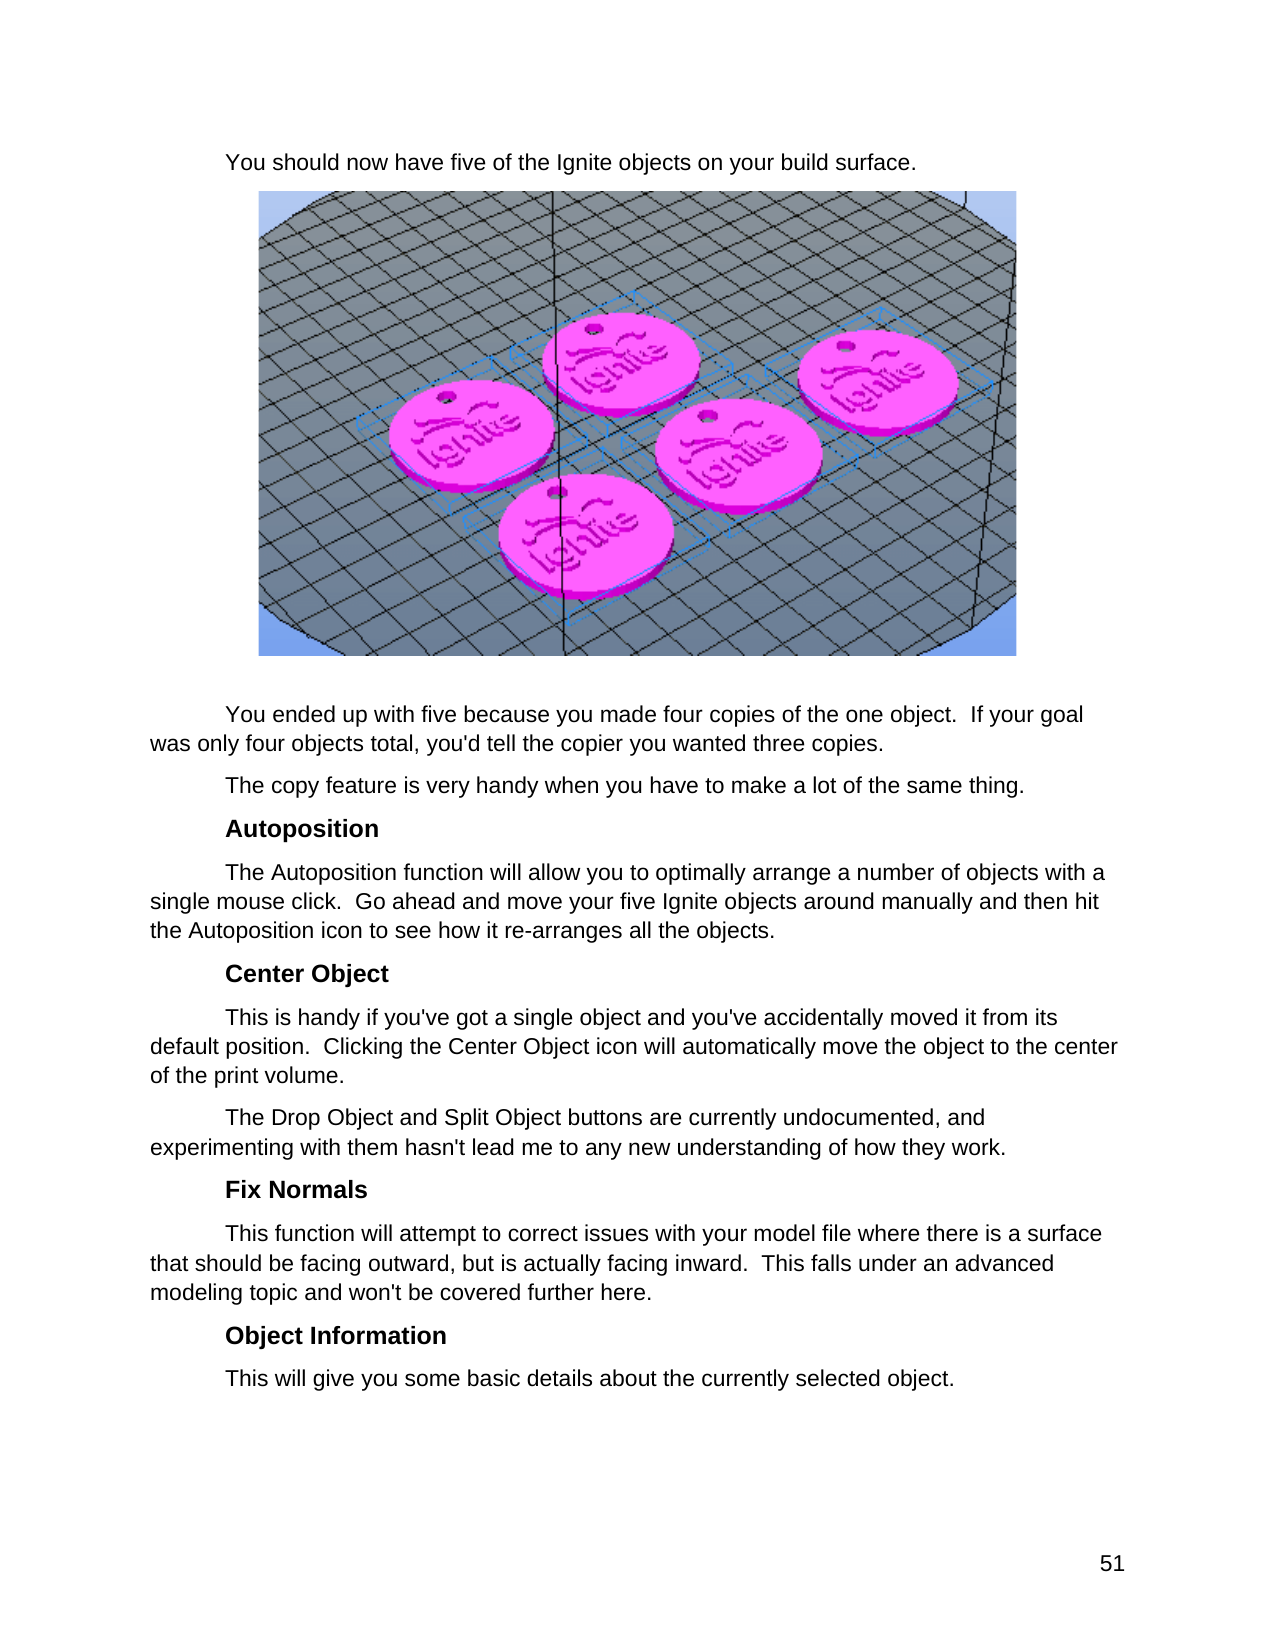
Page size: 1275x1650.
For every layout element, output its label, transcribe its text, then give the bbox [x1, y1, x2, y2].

text This is handy if you've got a single object and you've accidentally moved it from its default position. Clicking the Center Object icon will automatically move the object to the center of the print volume. [150, 1004, 1125, 1089]
text You should now have five of the Ignite objects on your build surface. [150, 150, 1125, 176]
text Fix Normals [150, 1176, 1125, 1204]
picture [258, 191, 1017, 656]
text The Drop Object and Split Object buttons are currently undocumented, and experimenting with them hasn't lead me to any new understanding of how they work. [150, 1105, 1125, 1160]
text This will give you some basic details about the currently selected object. [150, 1366, 1125, 1392]
text Object Information [150, 1322, 1125, 1349]
text Autoposition [150, 815, 1125, 843]
text This function will attempt to correct issues with your model file where there is a surface that should be facing outward, but is actually facing inward. This falls under an advanced modeling topic and won't be covered further here. [150, 1221, 1125, 1305]
text The copy feature is very handy when you have to make a lot of the same thing. [150, 773, 1125, 798]
text You ended up with five because you made four copies of the one object. If your goal was only four objects total, you'd tell the copier you wanted three copies. [150, 702, 1125, 757]
text The Autoposition function will allow you to optimally arrange a number of objects with a single mouse click. Go ahead and move your five Ignite objects around manually and then hit the Autoposition icon to see how it re-arranges all the objects. [150, 859, 1125, 944]
text Center Object [150, 960, 1125, 988]
